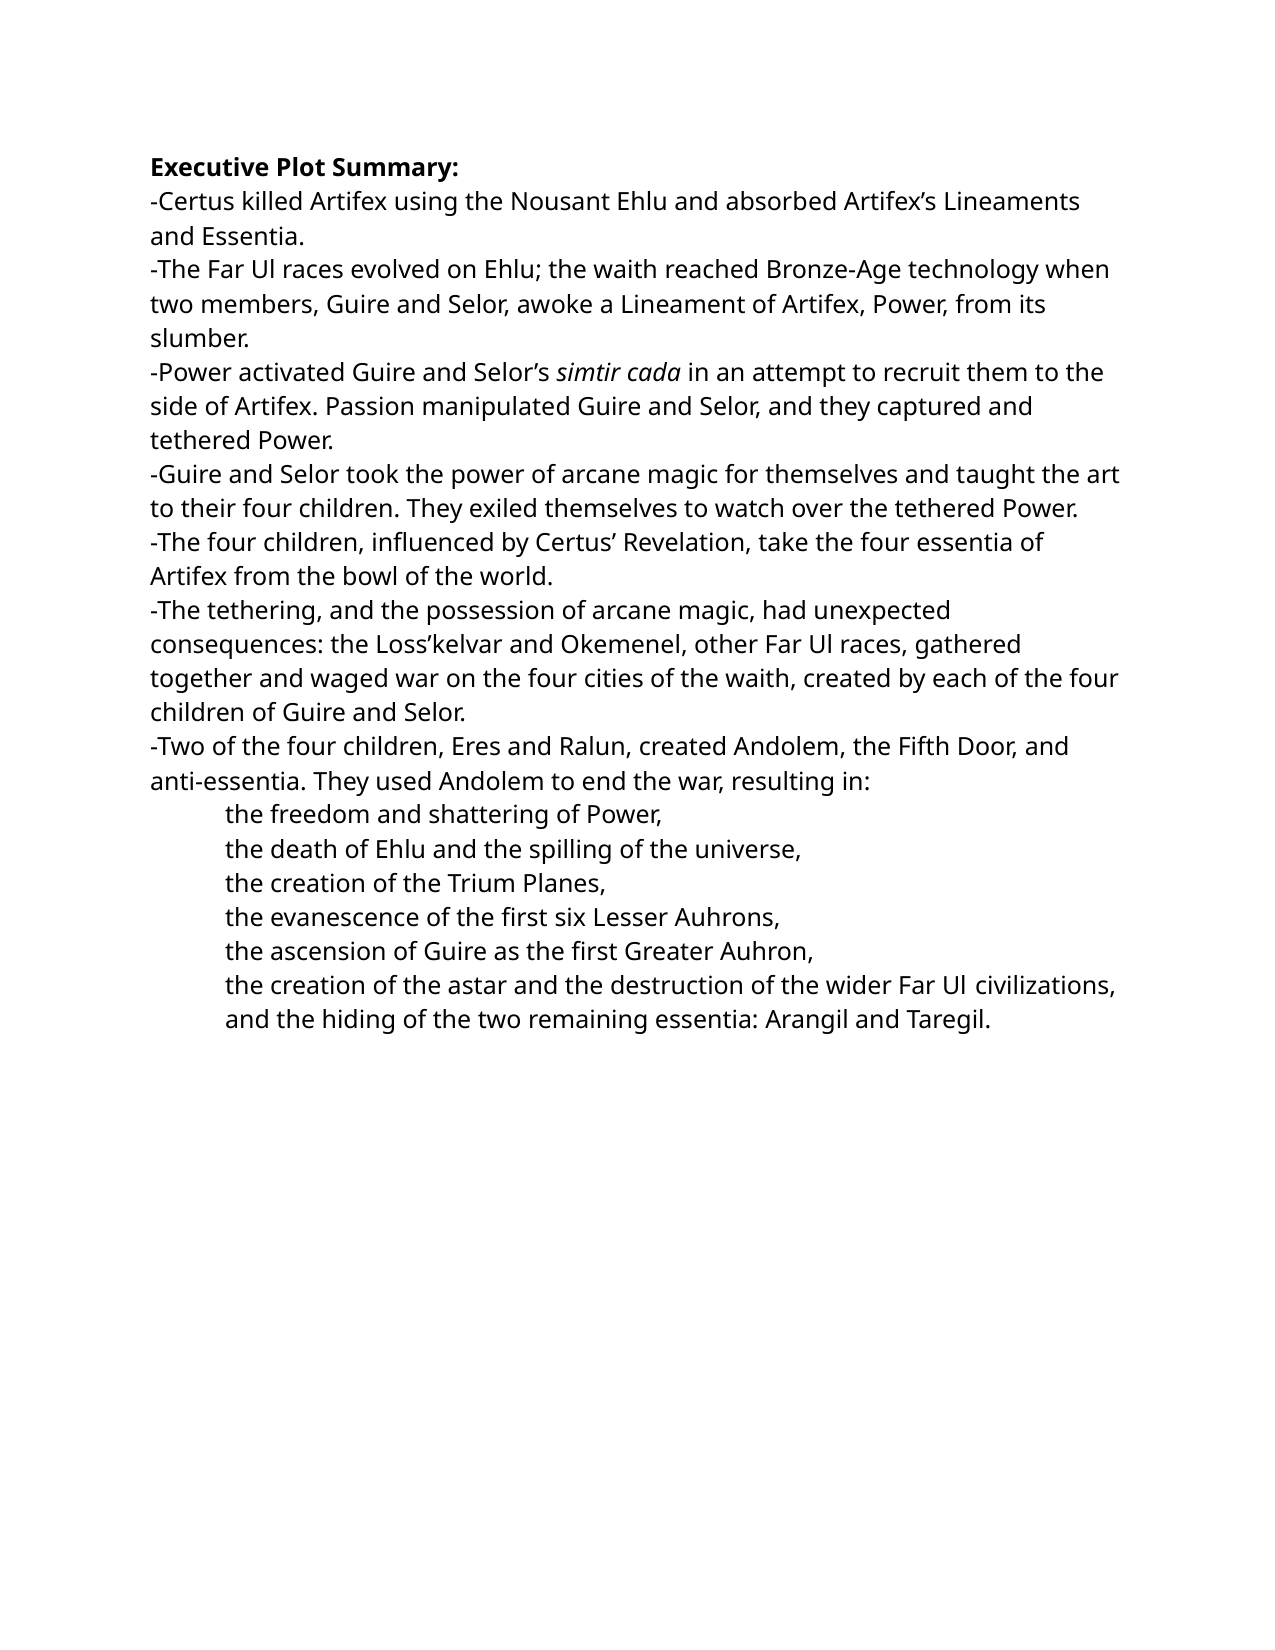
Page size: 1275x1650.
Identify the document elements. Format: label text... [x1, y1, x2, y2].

text the death of Ehlu and the spilling of the universe, [150, 831, 1125, 865]
text and the hiding of the two remaining essentia: Arangil and Taregil. [150, 1002, 1125, 1036]
text the ascension of Guire as the first Greater Auhron, [150, 933, 1125, 967]
text Executive Plot Summary: [150, 150, 1125, 184]
text -The tethering, and the possession of arcane magic, had unexpected consequences: the Loss’kelvar and Okemenel, other Far Ul races, gathered together and waged war on the four cities of the waith, created by each of the four children of Guire and Selor. [150, 593, 1125, 729]
text -Power activated Guire and Selor’s simtir cada in an attempt to recruit them to the side of Artifex. Passion manipulated Guire and Selor, and they captured and tethered Power. [150, 354, 1125, 457]
text the freedom and shattering of Power, [150, 797, 1125, 831]
text the creation of the Trium Planes, [150, 865, 1125, 899]
text -Two of the four children, Eres and Ralun, created Andolem, the Fifth Door, and anti-essentia. They used Andolem to end the war, resulting in: [150, 729, 1125, 797]
text the evanescence of the first six Lesser Auhrons, [150, 899, 1125, 933]
text -Certus killed Artifex using the Nousant Ehlu and absorbed Artifex’s Lineaments and Essentia. [150, 184, 1125, 252]
text the creation of the astar and the destruction of the wider Far Ul civilizations, [150, 967, 1125, 1002]
text -Guire and Selor took the power of arcane magic for themselves and taught the art to their four children. They exiled themselves to watch over the tethered Power. [150, 457, 1125, 525]
text -The Far Ul races evolved on Ehlu; the waith reached Bronze-Age technology when two members, Guire and Selor, awoke a Lineament of Artifex, Power, from its slumber. [150, 252, 1125, 354]
text -The four children, influenced by Certus’ Revelation, take the four essentia of Artifex from the bowl of the world. [150, 525, 1125, 593]
